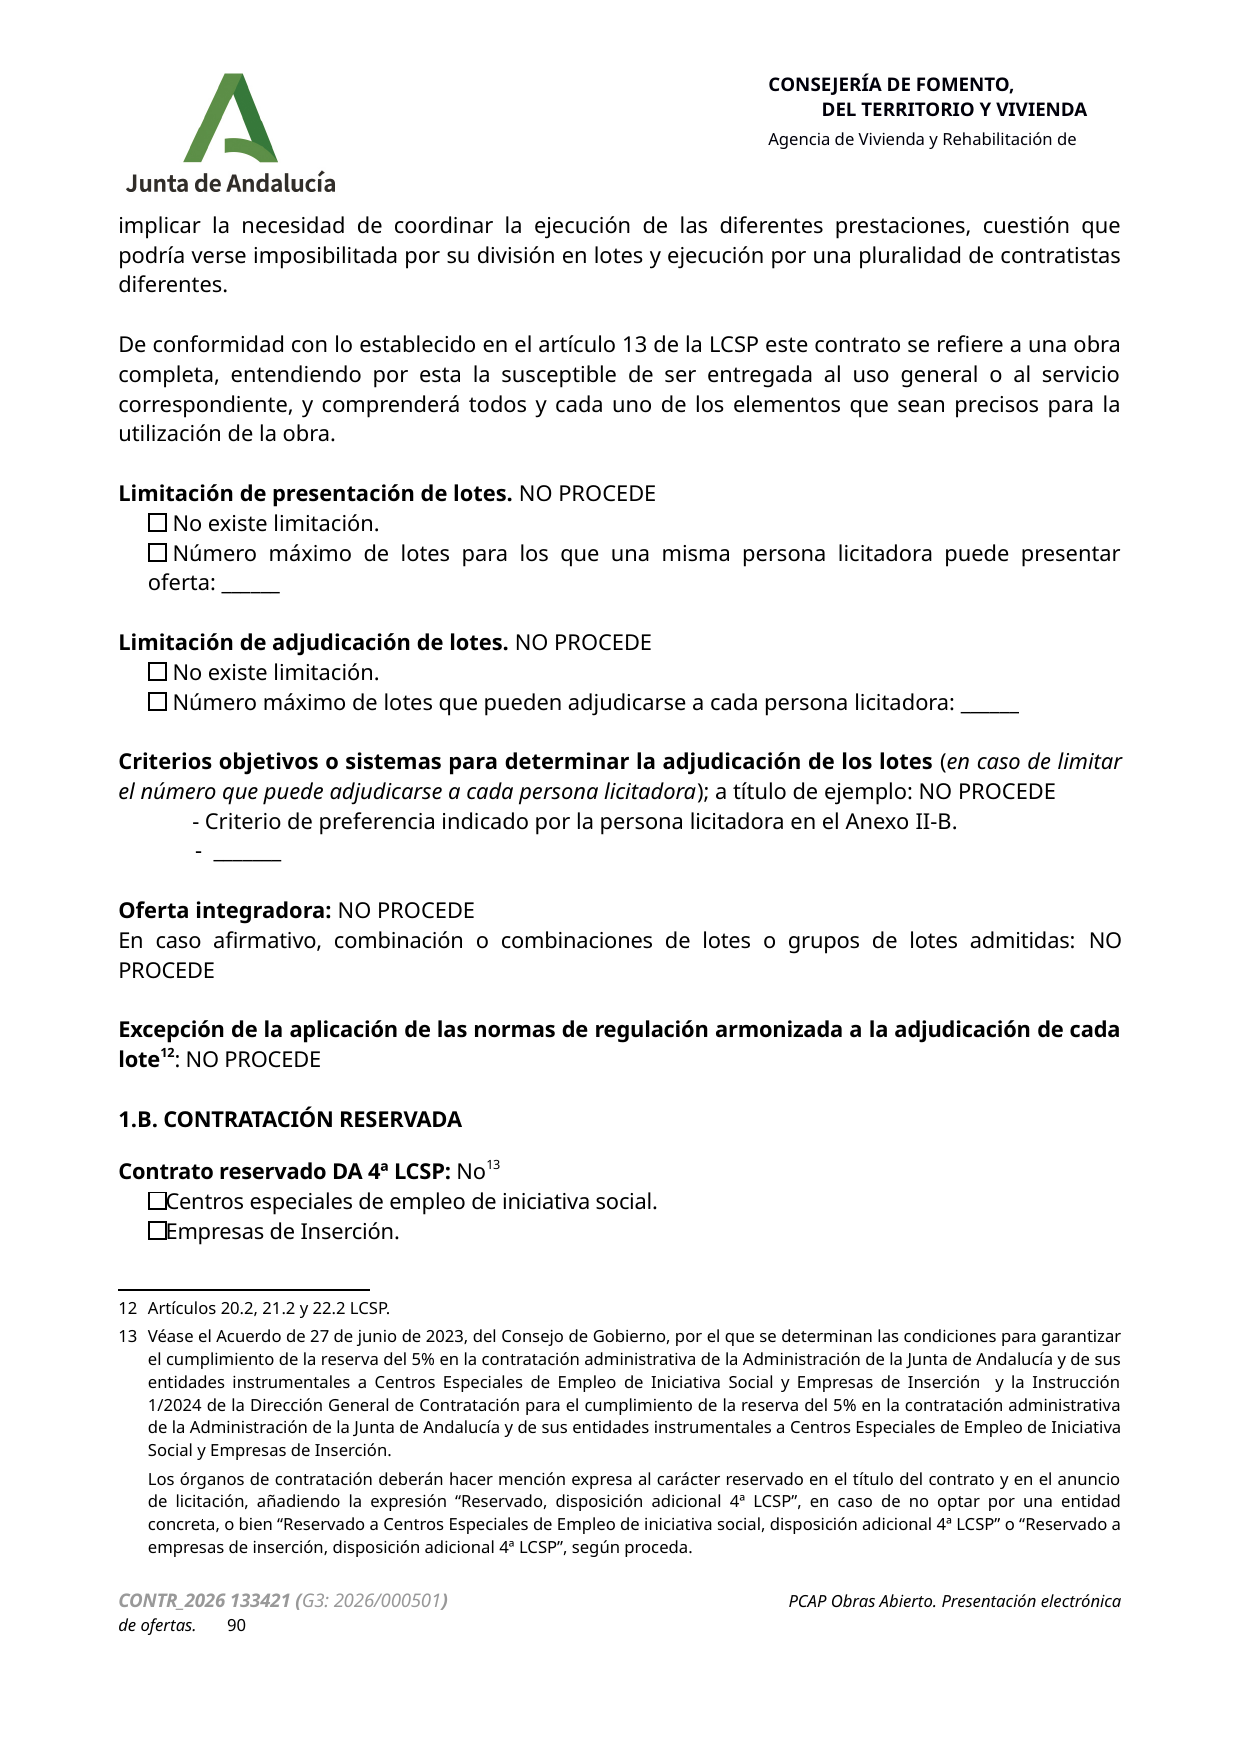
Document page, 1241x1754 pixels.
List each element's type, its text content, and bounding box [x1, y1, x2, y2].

text Criterios objetivos o sistemas para determinar la adjudicación de los lotes (en caso de limitar el número que puede adjudicarse a cada persona licitadora); a título de ejemplo: NO PROCEDE [118, 746, 1122, 806]
text 1.B. CONTRATACIÓN RESERVADA [118, 1103, 1122, 1133]
text De conformidad con lo establecido en el artículo 13 de la LCSP este contrato se refiere a una obra completa, entendiendo por esta la susceptible de ser entregada al uso general o al servicio correspondiente, y comprenderá todos y cada uno de los elementos que sean precisos para la utilización de la obra. [118, 329, 1122, 448]
text En caso afirmativo, combinación o combinaciones de lotes o grupos de lotes admitidas: NO PROCEDE [118, 925, 1122, 984]
text Excepción de la aplicación de las normas de regulación armonizada a la adjudicación de cada lote: NO PROCEDE [118, 1014, 1122, 1074]
text Contrato reservado DA 4ª LCSP: No [118, 1156, 1122, 1186]
text - Criterio de preferencia indicado por la persona licitadora en el Anexo II-B. [118, 806, 1122, 835]
text Empresas de Inserción. [148, 1216, 1122, 1245]
text Limitación de presentación de lotes. NO PROCEDE [118, 478, 1122, 508]
text Artículos 20.2, 21.2 y 22.2 LCSP. [118, 1296, 1122, 1319]
picture [106, 57, 355, 208]
text implicar la necesidad de coordinar la ejecución de las diferentes prestaciones, cuestión que podría verse imposibilitada por su división en lotes y ejecución por una pluralidad de contratistas diferentes. [118, 210, 1122, 299]
text Oferta integradora: NO PROCEDE [118, 895, 1122, 925]
text Los órganos de contratación deberán hacer mención expresa al carácter reservado en el título del contrato y en el anuncio de licitación, añadiendo la expresión “Reservado, disposición adicional 4ª LCSP”, en caso de no optar por una entidad concreta, o bien “Reservado a Centros Especiales de Empleo de iniciativa social, disposición adicional 4ª LCSP” o “Reservado a empresas de inserción, disposición adicional 4ª LCSP”, según proceda. [118, 1467, 1122, 1558]
text No existe limitación. [148, 657, 1122, 686]
text Número máximo de lotes que pueden adjudicarse a cada persona licitadora: ______ [148, 686, 1122, 716]
text Centros especiales de empleo de iniciativa social. [148, 1186, 1122, 1216]
text - _______ [118, 835, 1122, 865]
text Limitación de adjudicación de lotes. NO PROCEDE [118, 627, 1122, 657]
text No existe limitación. [148, 508, 1122, 537]
text Véase el Acuerdo de 27 de junio de 2023, del Consejo de Gobierno, por el que se determinan las condiciones para garantizar el cumplimiento de la reserva del 5% en la contratación administrativa de la Administración de la Junta de Andalucía y de sus entidades instrumentales a Centros Especiales de Empleo de Iniciativa Social y Empresas de Inserción y la Instrucción 1/2024 de la Dirección General de Contratación para el cumplimiento de la reserva del 5% en la contratación administrativa de la Administración de la Junta de Andalucía y de sus entidades instrumentales a Centros Especiales de Empleo de Iniciativa Social y Empresas de Inserción. [118, 1325, 1122, 1461]
text Número máximo de lotes para los que una misma persona licitadora puede presentar oferta: ______ [148, 537, 1122, 597]
